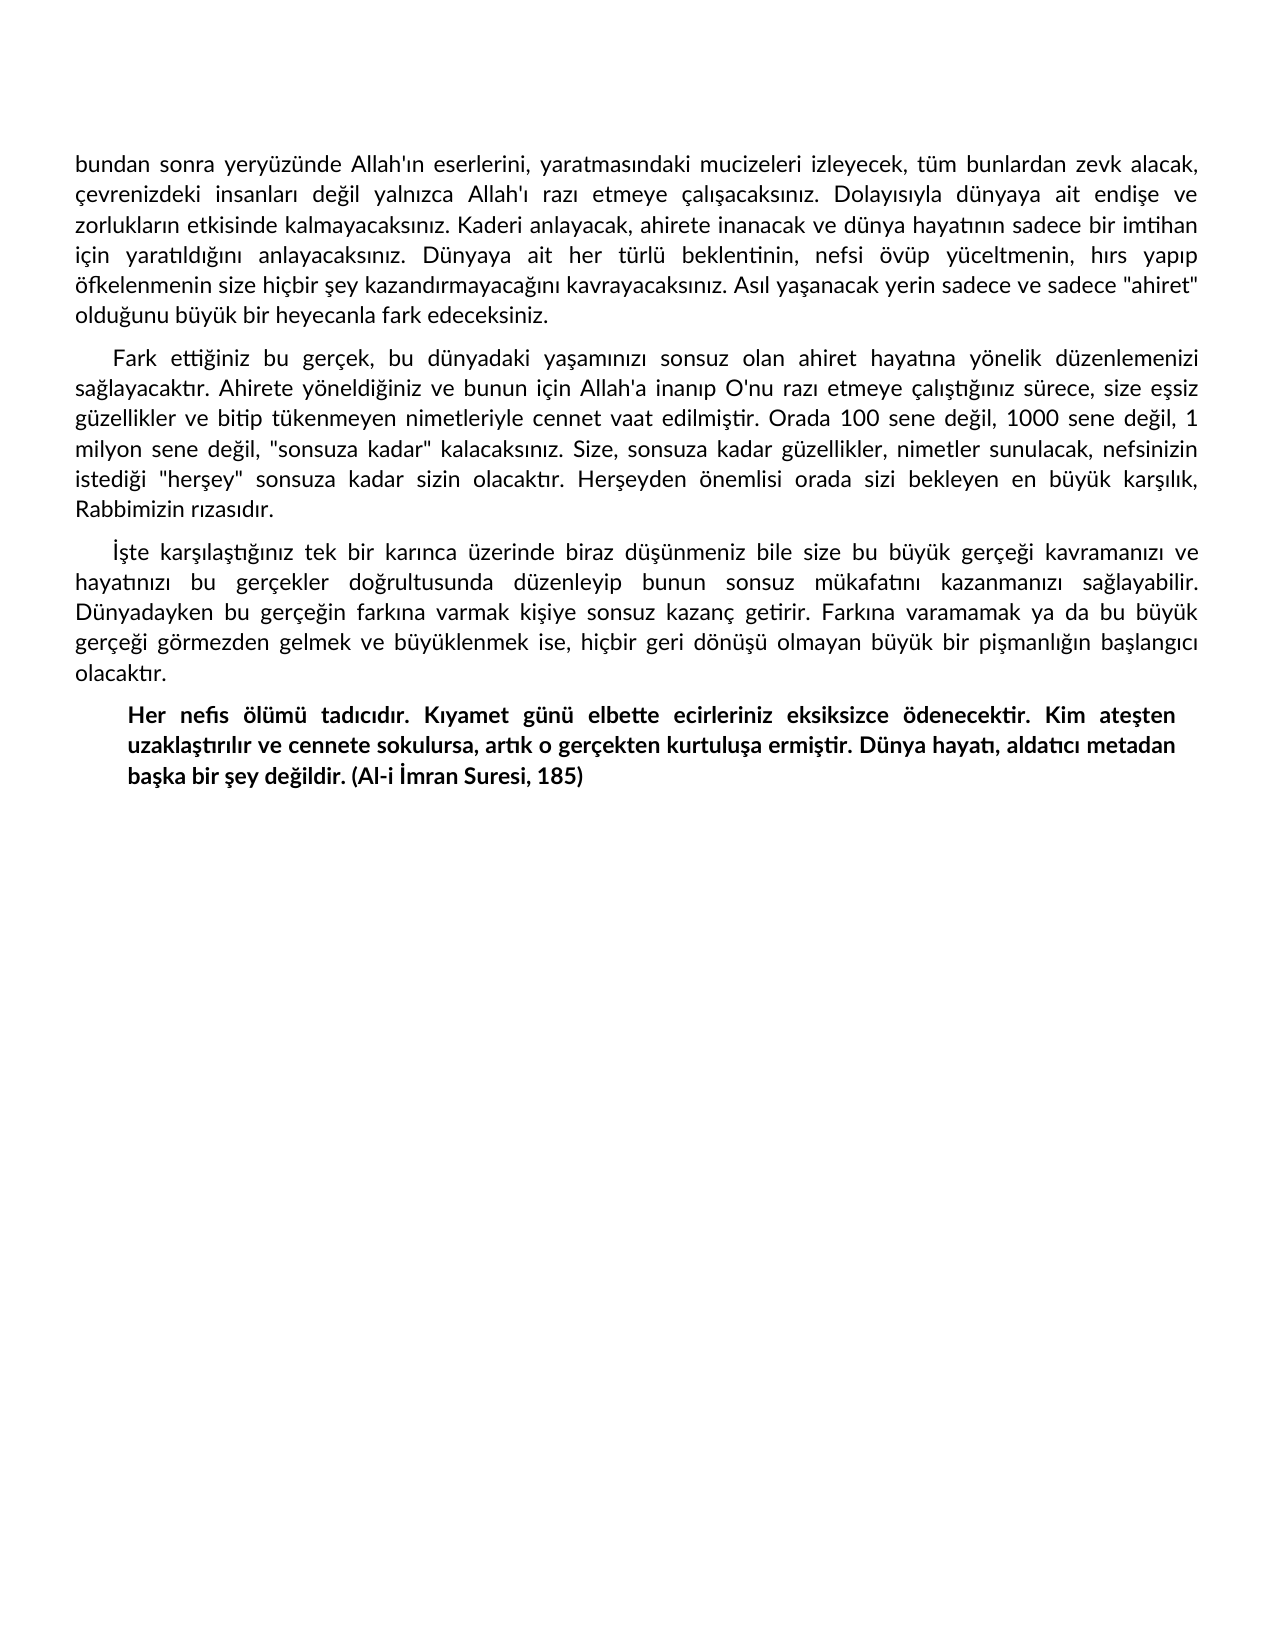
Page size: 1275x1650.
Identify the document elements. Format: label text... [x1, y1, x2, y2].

text bundan sonra yeryüzünde Allah'ın eserlerini, yaratmasındaki mucizeleri izleyecek, tüm bunlardan zevk alacak, çevrenizdeki insanları değil yalnızca Allah'ı razı etmeye çalışacaksınız. Dolayısıyla dünyaya ait endişe ve zorlukların etkisinde kalmayacaksınız. Kaderi anlayacak, ahirete inanacak ve dünya hayatının sadece bir imtihan için yaratıldığını anlayacaksınız. Dünyaya ait her türlü beklentinin, nefsi övüp yüceltmenin, hırs yapıp öfkelenmenin size hiçbir şey kazandırmayacağını kavrayacaksınız. Asıl yaşanacak yerin sadece ve sadece "ahiret" olduğunu büyük bir heyecanla fark edeceksiniz. [75, 150, 1200, 328]
text İşte karşılaştığınız tek bir karınca üzerinde biraz düşünmeniz bile size bu büyük gerçeği kavramanızı ve hayatınızı bu gerçekler doğrultusunda düzenleyip bunun sonsuz mükafatını kazanmanızı sağlayabilir. Dünyadayken bu gerçeğin farkına varmak kişiye sonsuz kazanç getirir. Farkına varamamak ya da bu büyük gerçeği görmezden gelmek ve büyüklenmek ise, hiçbir geri dönüşü olmayan büyük bir pişmanlığın başlangıcı olacaktır. [75, 537, 1200, 686]
text Fark ettiğiniz bu gerçek, bu dünyadaki yaşamınızı sonsuz olan ahiret hayatına yönelik düzenlemenizi sağlayacaktır. Ahirete yöneldiğiniz ve bunun için Allah'a inanıp O'nu razı etmeye çalıştığınız sürece, size eşsiz güzellikler ve bitip tükenmeyen nimetleriyle cennet vaat edilmiştir. Orada 100 sene değil, 1000 sene değil, 1 milyon sene değil, "sonsuza kadar" kalacaksınız. Size, sonsuza kadar güzellikler, nimetler sunulacak, nefsinizin istediği "herşey" sonsuza kadar sizin olacaktır. Herşeyden önemlisi orada sizi bekleyen en büyük karşılık, Rabbimizin rızasıdır. [75, 344, 1200, 522]
text Her nefis ölümü tadıcıdır. Kıyamet günü elbette ecirleriniz eksiksizce ödenecektir. Kim ateşten uzaklaştırılır ve cennete sokulursa, artık o gerçekten kurtuluşa ermiştir. Dünya hayatı, aldatıcı metadan başka bir şey değildir. (Al-i İmran Suresi, 185) [127, 701, 1177, 789]
